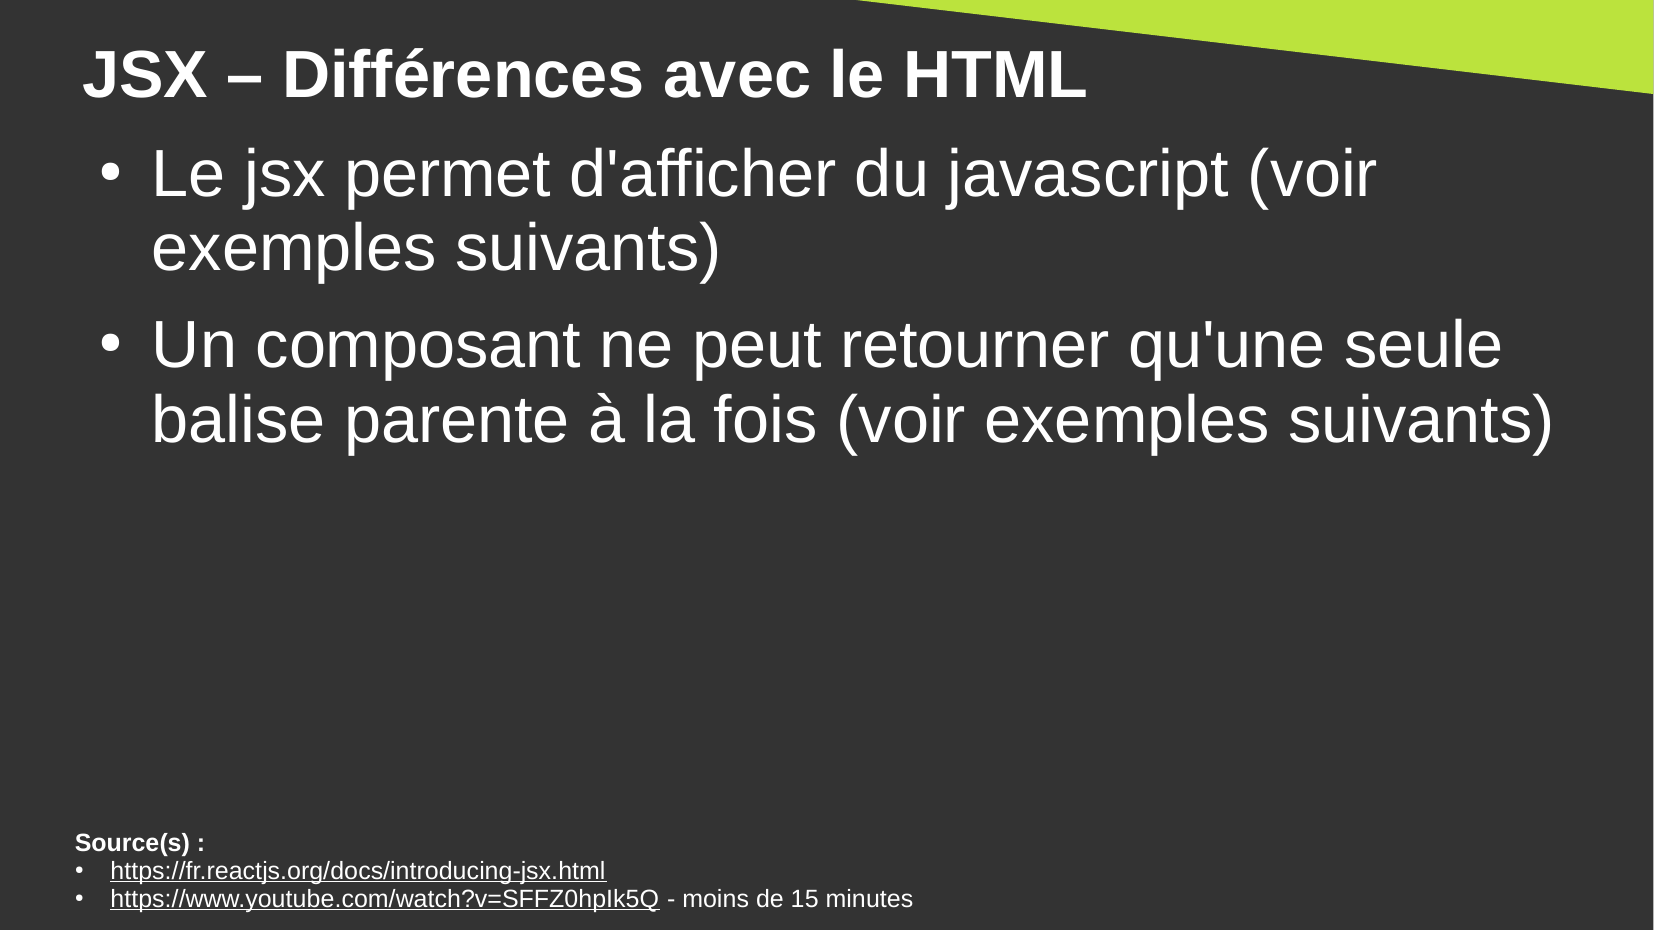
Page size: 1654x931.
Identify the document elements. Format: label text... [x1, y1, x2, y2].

text_box [856, 0, 1654, 95]
text_box Source(s) : https://fr.reactjs.org/docs/introducing-jsx.html https://www.youtube.com/watch?v=SFFZ0hpIk5Q - moins de 15 minutes [60, 821, 1546, 921]
list Le jsx permet d'afficher du javascript (voir exemples suivants) Un composant ne peut retourner qu'une seule balise parente à la fois (voir exemples suivants) [80, 135, 1620, 756]
title JSX – Différences avec le HTML [82, 37, 1571, 112]
